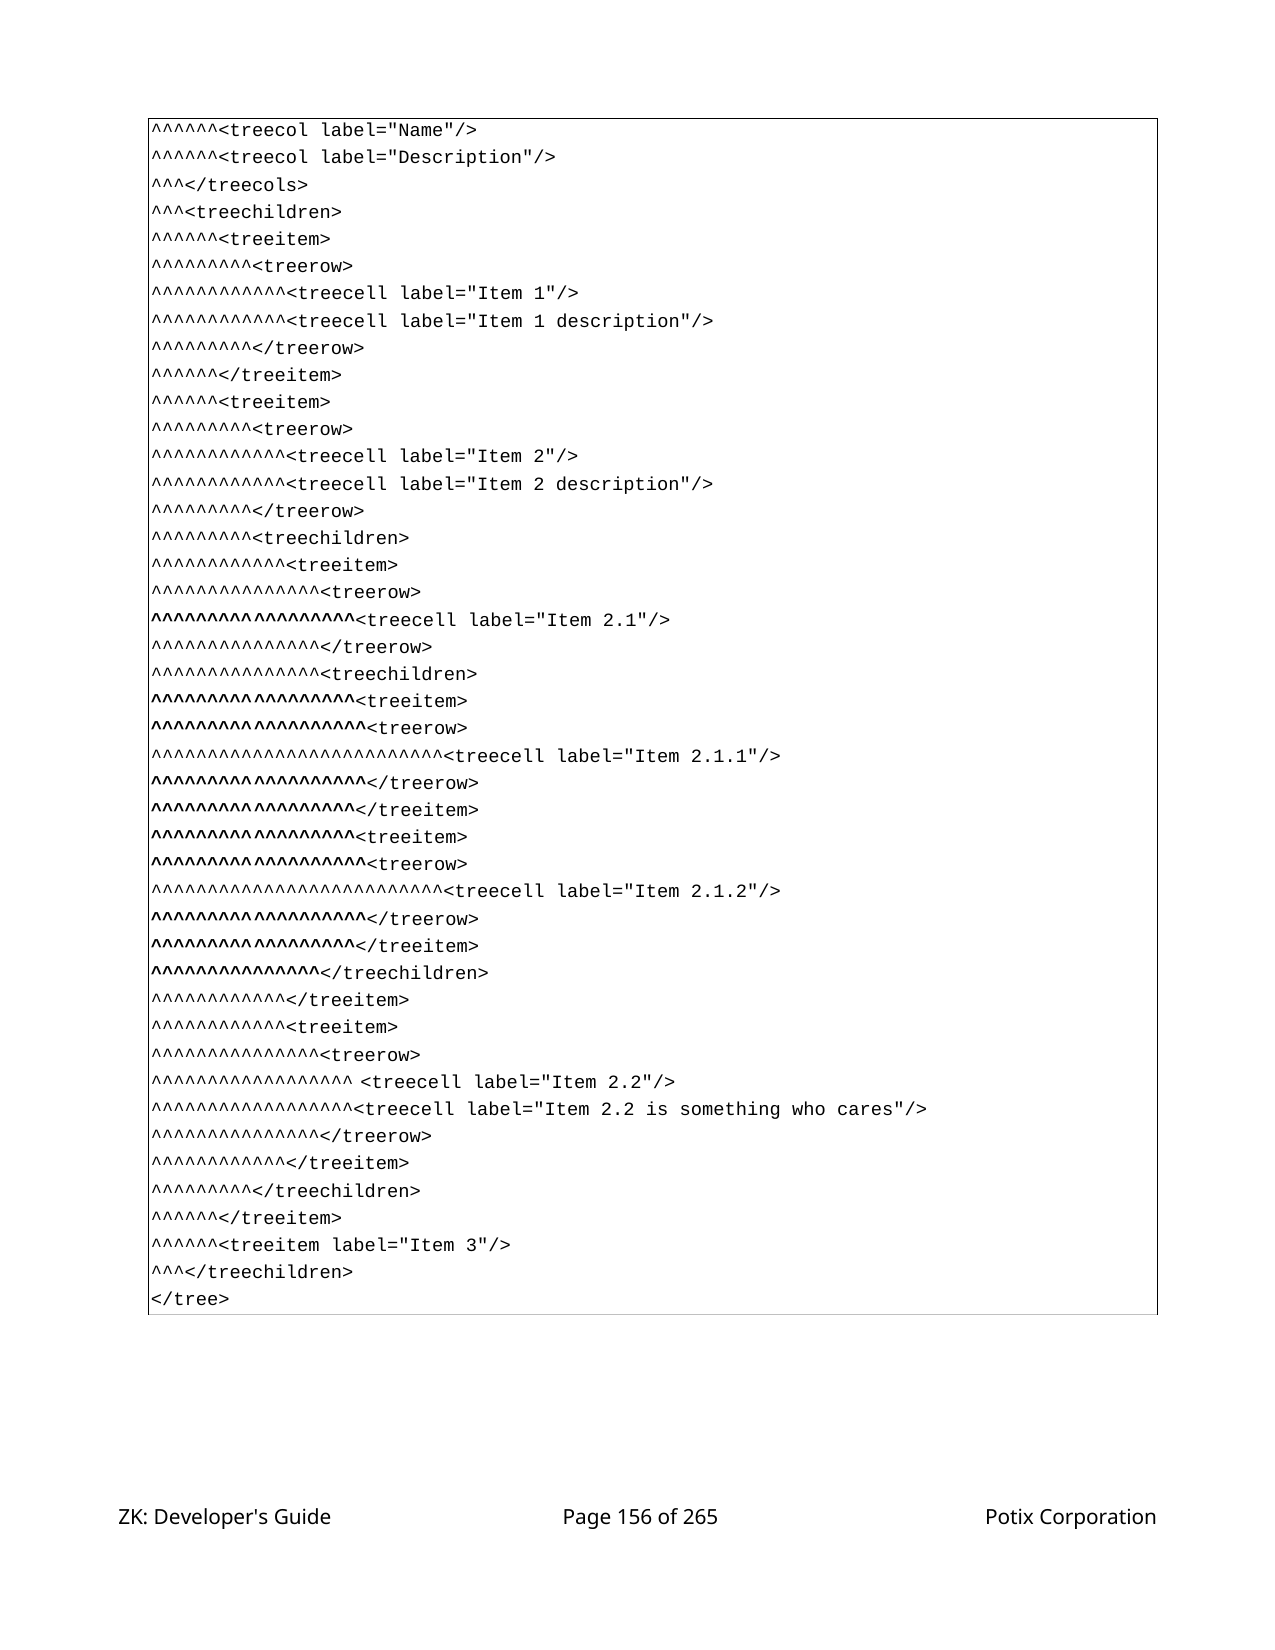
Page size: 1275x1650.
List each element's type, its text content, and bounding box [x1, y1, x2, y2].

text ^^^^^^^^^^^^^^^^^^^^^^^^^^<treecell label="Item 2.1.1"/> [149, 743, 1157, 768]
text ^^^^^^ ^^^^^^^^^</treerow> [149, 635, 1157, 659]
text ^^^^^^^^^</treerow> [149, 499, 1157, 523]
text ^^^^^^^^^^^^<treecell label="Item 2 description"/> [149, 472, 1157, 496]
text ^^^^^^^^^^^^<treeitem> [149, 1015, 1157, 1039]
text ^^^^^^^^^ ^^^^^^^^^<treecell label="Item 2.1"/> [149, 607, 1157, 632]
text ^^^^^^ ^^^^^^<treecell label="Item 1 description"/> [149, 308, 1157, 333]
text ^^^</treecols> [149, 172, 1157, 197]
text ^^^^^^^^^ ^^^^^^^^^^<treerow> [149, 716, 1157, 741]
text </tree> [149, 1287, 1157, 1314]
text ^^^^^^^^^<treechildren> [149, 526, 1157, 550]
text ^^^^^^<treeitem> [149, 227, 1157, 251]
text ^^^^^^</treeitem> [149, 363, 1157, 387]
text ^^^^^^^^^ ^^^^^^^^^<treeitem> [149, 825, 1157, 849]
text ^^^^^^<treecol label="Name"/> [149, 119, 1157, 142]
text ^^^^^^^^^^^^^^^<treerow> [149, 1042, 1157, 1067]
text ^^^^^^^^^^^^<treeitem> [149, 553, 1157, 577]
text ^^^^^^^^^^^^^^^^^^ <treecell label="Item 2.2"/> [149, 1070, 1157, 1094]
text ^^^^^^^^^<treerow> [149, 254, 1157, 278]
text ^^^^^^^^^^^^^^^^^^<treecell label="Item 2.2 is something who cares"/> [149, 1097, 1157, 1121]
text ^^^^^^<treeitem label="Item 3"/> [149, 1233, 1157, 1257]
text ^^^^^^^^^^^^</treeitem> [149, 1151, 1157, 1176]
text ^^^^^^<treeitem> [149, 390, 1157, 414]
text ^^^^^^^^^ ^^^^^^^^^^</treerow> [149, 907, 1157, 931]
text ^^^^^^ ^^^^^^^^^<treerow> [149, 580, 1157, 604]
text ^^^</treechildren> [149, 1260, 1157, 1284]
text ^^^^^^^^^ ^^^^^^^^^^</treerow> [149, 771, 1157, 795]
text ^^^^^^^^^^^^^^^</treerow> [149, 1124, 1157, 1148]
text ^^^^^^^^^^^^^^^^^^^^^^^^^^<treecell label="Item 2.1.2"/> [149, 879, 1157, 904]
text ^^^<treechildren> [149, 200, 1157, 224]
text ^^^^^^^^^^^^</treeitem> [149, 988, 1157, 1012]
text ^^^^^^^^^ ^^^^^^^^^<treeitem> [149, 689, 1157, 713]
text ^^^^^^<treecol label="Description"/> [149, 145, 1157, 169]
text ^^^^^^^^^</treechildren> [149, 1178, 1157, 1203]
text ^^^^^^ ^^^^^^<treecell label="Item 1"/> [149, 281, 1157, 306]
text ^^^^^^ ^^^^^^^^^</treechildren> [149, 961, 1157, 985]
text ^^^^^^</treeitem> [149, 1206, 1157, 1230]
text ^^^^^^^^^^^^<treecell label="Item 2"/> [149, 444, 1157, 469]
text ^^^^^^^^^</treerow> [149, 336, 1157, 360]
text ^^^^^^^^^ ^^^^^^^^^^<treerow> [149, 852, 1157, 876]
text ^^^^^^^^^ ^^^^^^^^^</treeitem> [149, 934, 1157, 958]
text ^^^^^^^^^ ^^^^^^^^^</treeitem> [149, 798, 1157, 822]
text ^^^^^^ ^^^^^^^^^<treechildren> [149, 662, 1157, 686]
text ^^^^^^^^^<treerow> [149, 417, 1157, 441]
